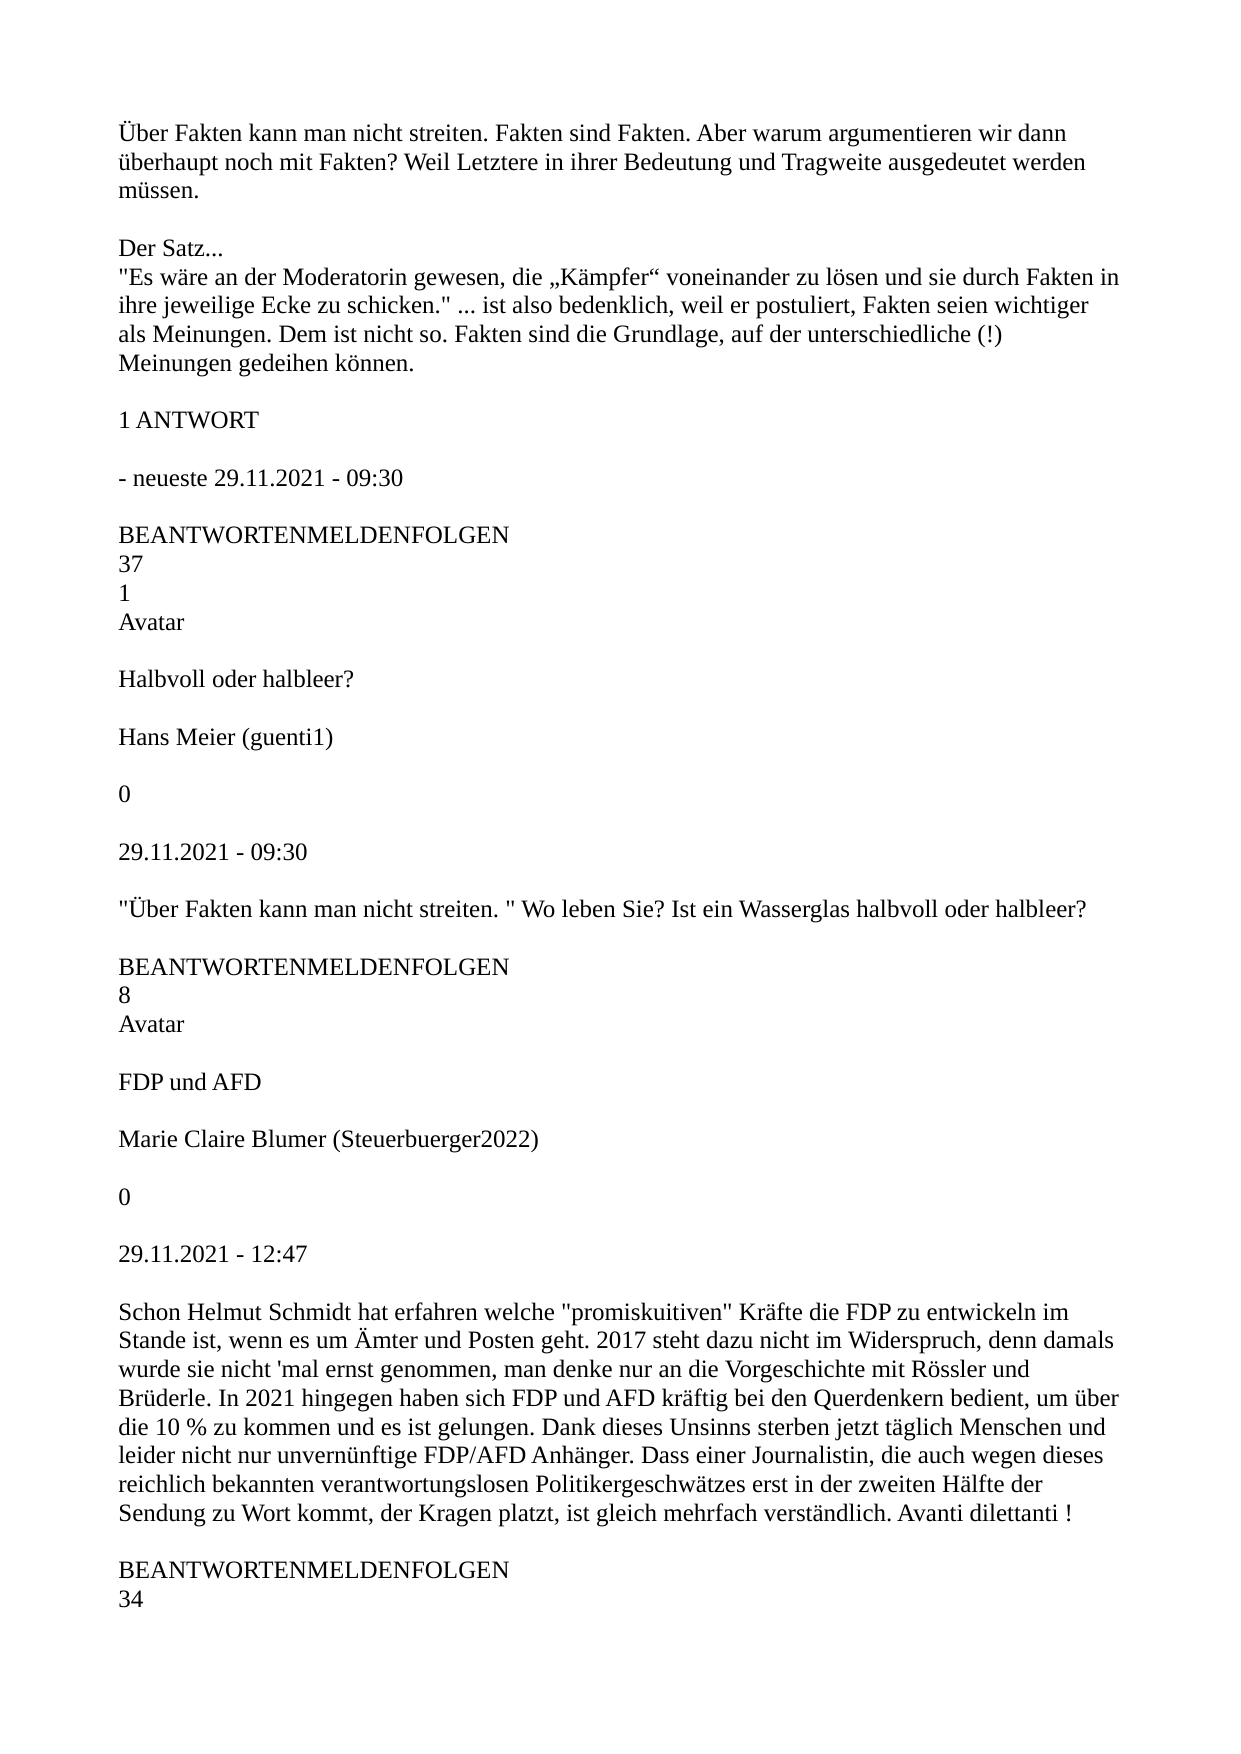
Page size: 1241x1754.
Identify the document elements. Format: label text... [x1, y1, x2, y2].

text 0 [118, 1182, 1122, 1211]
text FDP und AFD [118, 1067, 1122, 1096]
text Avatar [118, 607, 1122, 636]
text Hans Meier (guenti1) [118, 722, 1122, 751]
text Avatar [118, 1009, 1122, 1038]
text BEANTWORTENMELDENFOLGEN [118, 521, 1122, 549]
text Über Fakten kann man nicht streiten. Fakten sind Fakten. Aber warum argumentieren wir dann überhaupt noch mit Fakten? Weil Letztere in ihrer Bedeutung und Tragweite ausgedeutet werden müssen. [118, 118, 1122, 204]
text 8 [118, 981, 1122, 1009]
text 0 [118, 779, 1122, 808]
text BEANTWORTENMELDENFOLGEN [118, 1556, 1122, 1584]
text Halbvoll oder halbleer? [118, 664, 1122, 693]
text 34 [118, 1584, 1122, 1613]
text - neueste 29.11.2021 - 09:30 [118, 463, 1122, 492]
text "Es wäre an der Moderatorin gewesen, die „Kämpfer“ voneinander zu lösen und sie durch Fakten in ihre jeweilige Ecke zu schicken." ... ist also bedenklich, weil er postuliert, Fakten seien wichtiger als Meinungen. Dem ist nicht so. Fakten sind die Grundlage, auf der unterschiedliche (!) Meinungen gedeihen können. [118, 262, 1122, 377]
text BEANTWORTENMELDENFOLGEN [118, 952, 1122, 981]
text 29.11.2021 - 09:30 [118, 837, 1122, 866]
text Der Satz... [118, 233, 1122, 262]
text Schon Helmut Schmidt hat erfahren welche "promiskuitiven" Kräfte die FDP zu entwickeln im Stande ist, wenn es um Ämter und Posten geht. 2017 steht dazu nicht im Widerspruch, denn damals wurde sie nicht 'mal ernst genommen, man denke nur an die Vorgeschichte mit Rössler und Brüderle. In 2021 hingegen haben sich FDP und AFD kräftig bei den Querdenkern bedient, um über die 10 % zu kommen und es ist gelungen. Dank dieses Unsinns sterben jetzt täglich Menschen und leider nicht nur unvernünftige FDP/AFD Anhänger. Dass einer Journalistin, die auch wegen dieses reichlich bekannten verantwortungslosen Politikergeschwätzes erst in der zweiten Hälfte der Sendung zu Wort kommt, der Kragen platzt, ist gleich mehrfach verständlich. Avanti dilettanti ! [118, 1297, 1122, 1527]
text 29.11.2021 - 12:47 [118, 1239, 1122, 1268]
text 1 [118, 578, 1122, 607]
text 1 ANTWORT [118, 406, 1122, 434]
text "Über Fakten kann man nicht streiten. " Wo leben Sie? Ist ein Wasserglas halbvoll oder halbleer? [118, 894, 1122, 923]
text Marie Claire Blumer (Steuerbuerger2022) [118, 1124, 1122, 1153]
text 37 [118, 549, 1122, 578]
